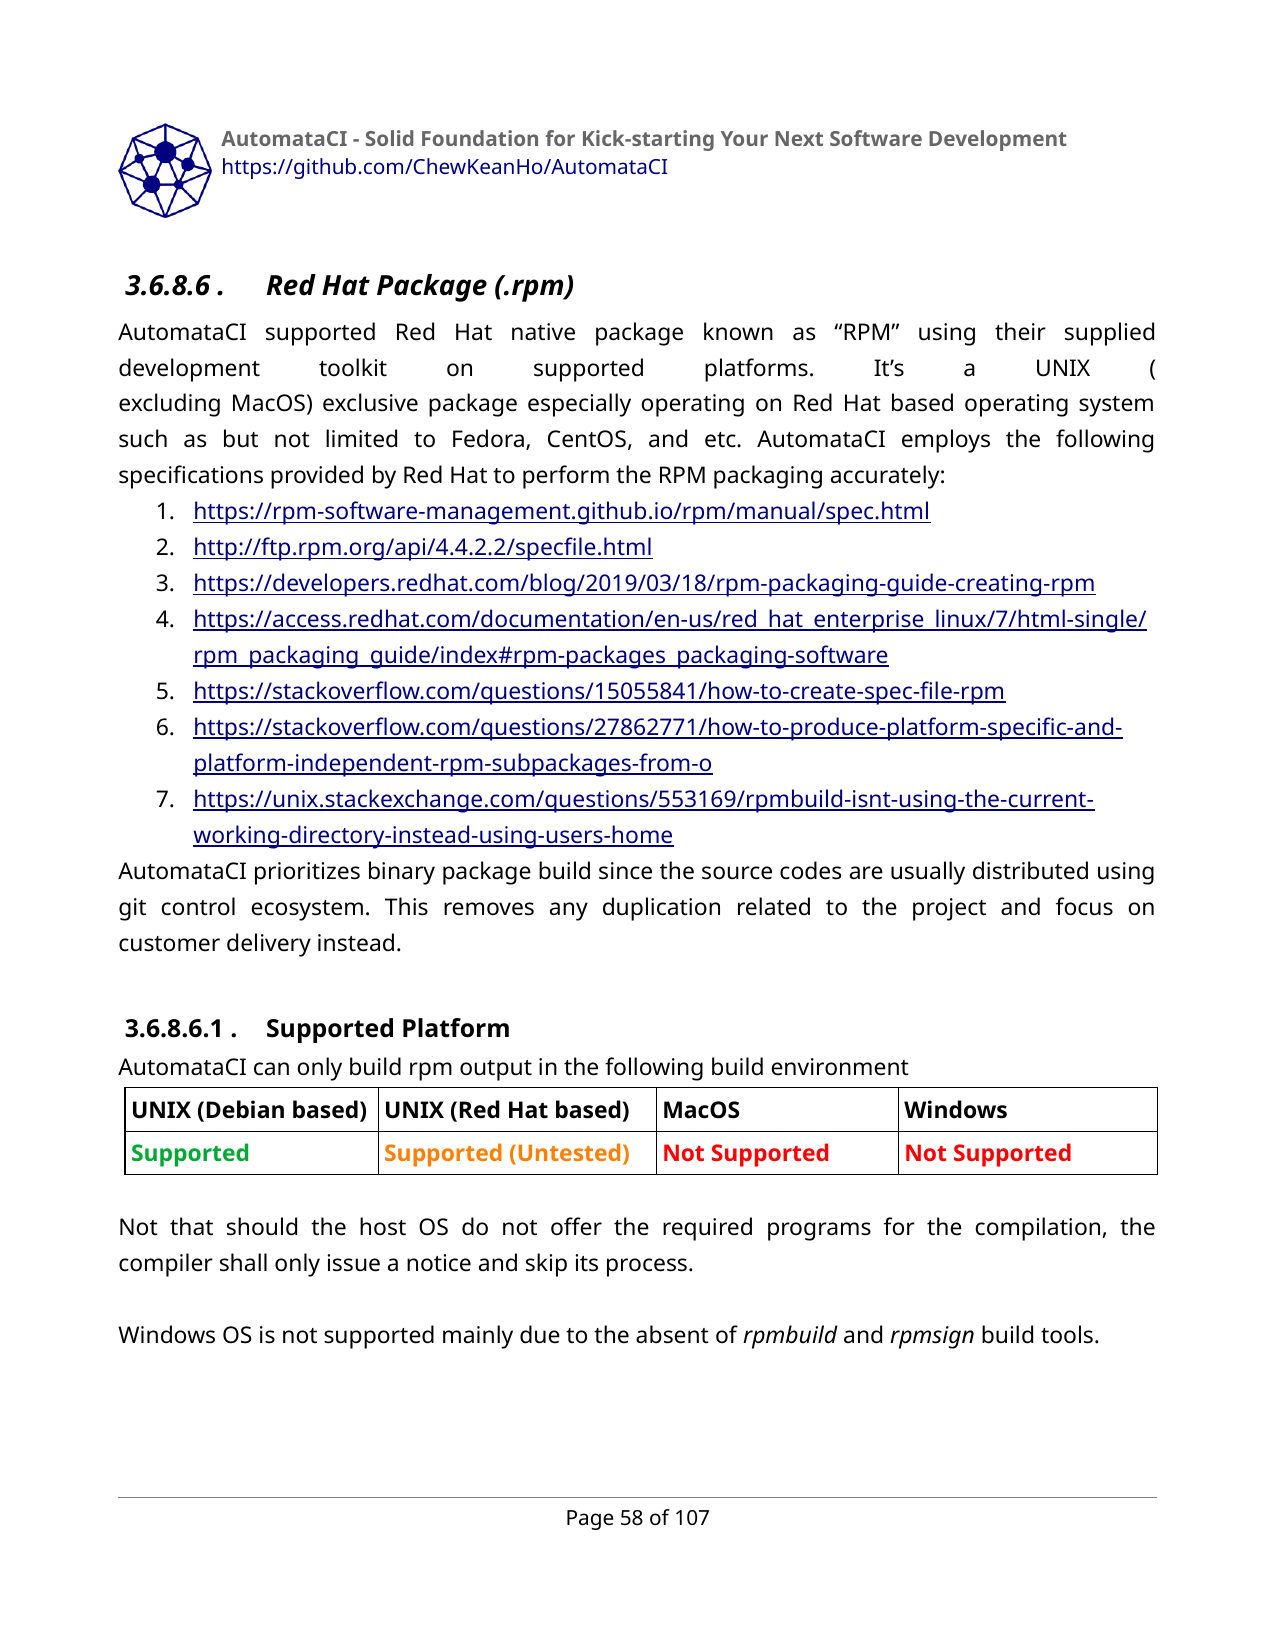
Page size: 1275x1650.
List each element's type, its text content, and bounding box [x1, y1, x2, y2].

list https://access.redhat.com/documentation/en-us/red_hat_enterprise_linux/7/html-single/rpm_packaging_guide/index#rpm-packages_packaging-software [156, 603, 1157, 670]
list https://stackoverflow.com/questions/27862771/how-to-produce-platform-specific-and-platform-independent-rpm-subpackages-from-o [156, 711, 1157, 778]
table_cell Not Supported [657, 1132, 898, 1174]
list https://stackoverflow.com/questions/15055841/how-to-create-spec-file-rpm [156, 675, 1157, 706]
table_cell Supported (Untested) [379, 1132, 656, 1174]
table_header Windows [899, 1088, 1157, 1131]
table_cell Supported [126, 1132, 378, 1174]
table_header MacOS [657, 1088, 898, 1131]
list https://unix.stackexchange.com/questions/553169/rpmbuild-isnt-using-the-current-working-directory-instead-using-users-home [156, 783, 1157, 850]
subtitle Supported Platform [118, 1011, 1157, 1044]
list https://developers.redhat.com/blog/2019/03/18/rpm-packaging-guide-creating-rpm [156, 567, 1157, 598]
table_header UNIX (Debian based) [126, 1088, 378, 1131]
subtitle Red Hat Package (.rpm) [118, 265, 1157, 303]
table_cell Not Supported [899, 1132, 1157, 1174]
list https://rpm-software-management.github.io/rpm/manual/spec.html [156, 495, 1157, 526]
text AutomataCI can only build rpm output in the following build environment [118, 1051, 1157, 1082]
text Not that should the host OS do not offer the required programs for the compilation, the compiler shall only issue a notice and skip its process. [118, 1211, 1157, 1278]
table_header UNIX (Red Hat based) [379, 1088, 656, 1131]
picture [118, 123, 212, 218]
text AutomataCI supported Red Hat native package known as “RPM” using their supplied development toolkit on supported platforms. It’s a UNIX ( excluding MacOS) exclusive package especially operating on Red Hat based operating system such as but not limited to Fedora, CentOS, and etc. AutomataCI employs the following specifications provided by Red Hat to perform the RPM packaging accurately: [118, 316, 1157, 491]
list http://ftp.rpm.org/api/4.4.2.2/specfile.html [156, 531, 1157, 562]
text Windows OS is not supported mainly due to the absent of rpmbuild and rpmsign build tools. [118, 1319, 1157, 1350]
text AutomataCI prioritizes binary package build since the source codes are usually distributed using git control ecosystem. This removes any duplication related to the project and focus on customer delivery instead. [118, 854, 1157, 958]
